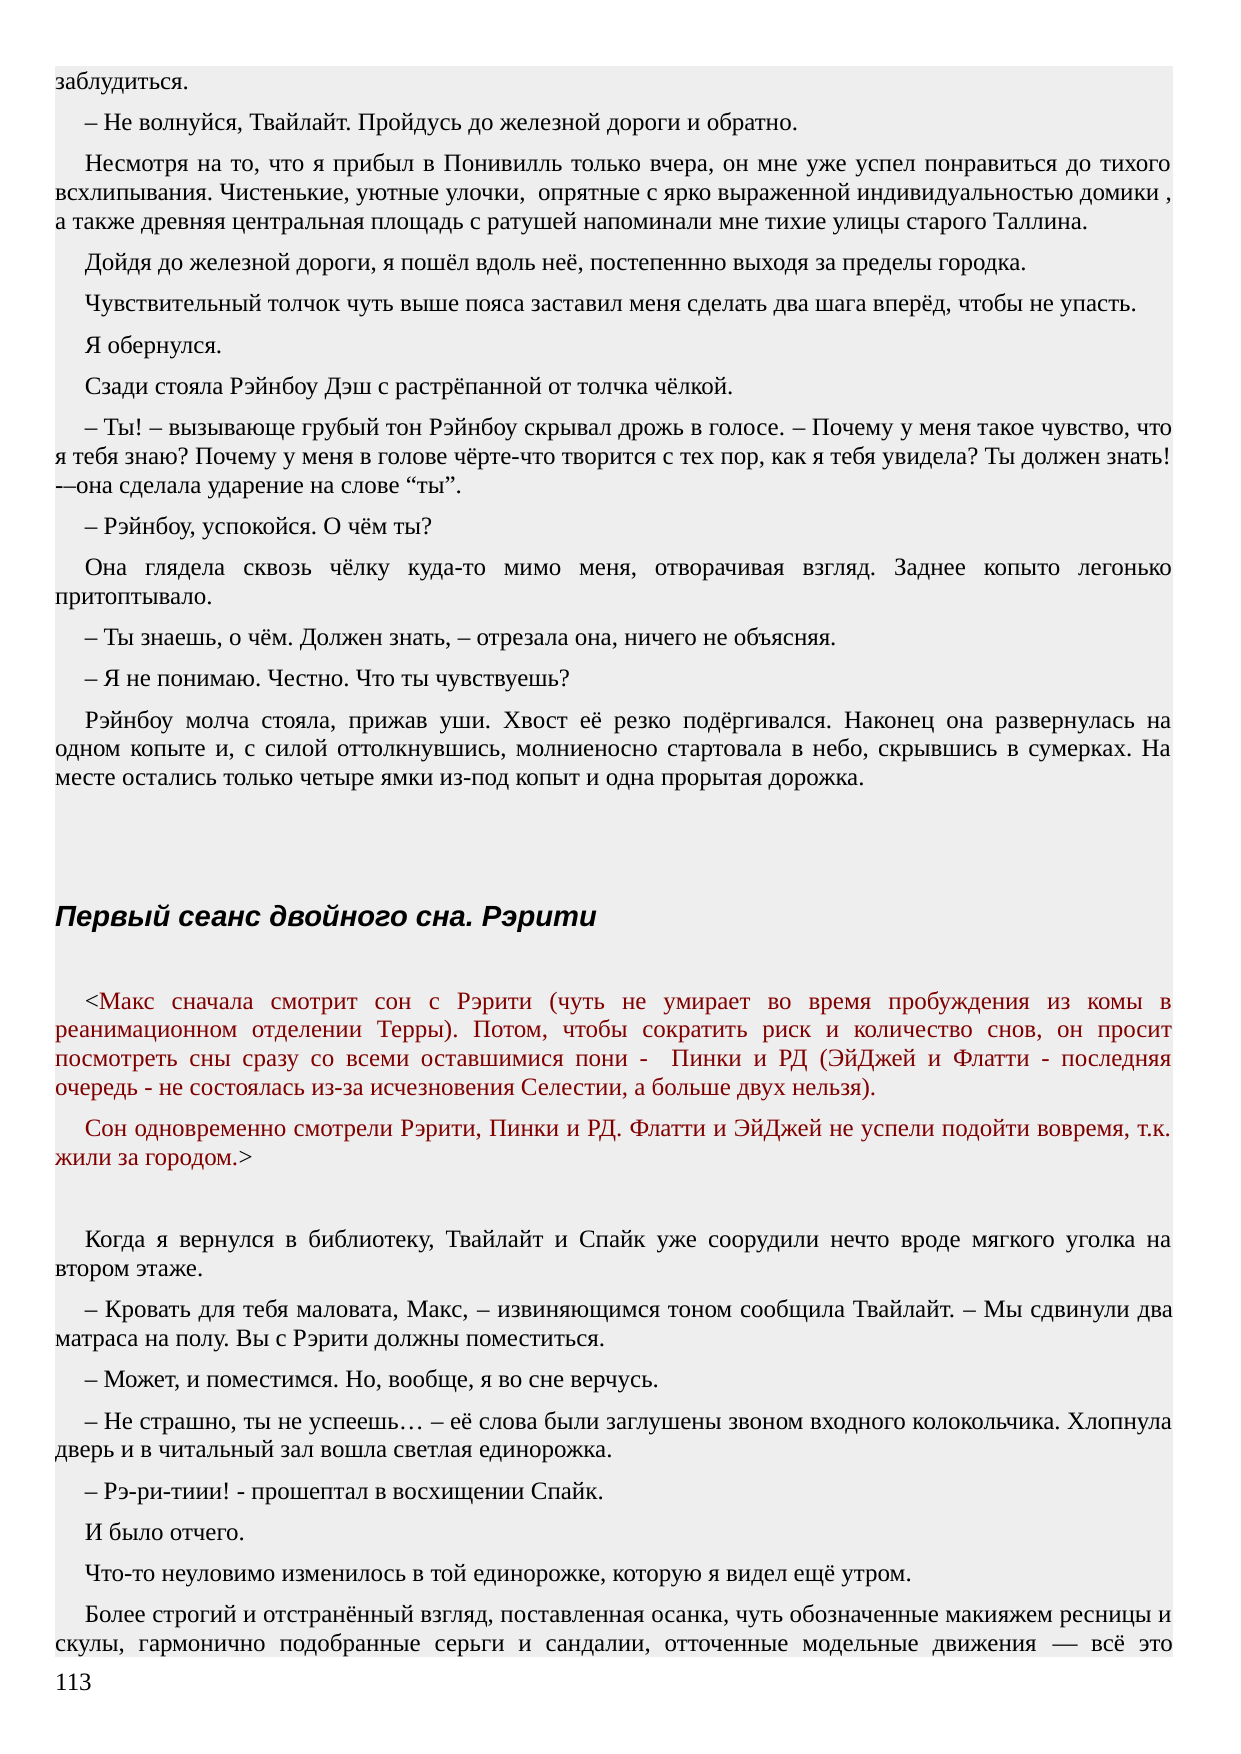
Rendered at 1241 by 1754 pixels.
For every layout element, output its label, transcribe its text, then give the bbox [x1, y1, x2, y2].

text <Макс сначала смотрит сон с Рэрити (чуть не умирает во время пробуждения из комы в реанимационном отделении Терры). Потом, чтобы сократить риск и количество снов, он просит посмотреть сны сразу со всеми оставшимися пони - Пинки и РД (ЭйДжей и Флатти - последняя очередь - не состоялась из-за исчезновения Селестии, а больше двух нельзя). [55, 986, 1173, 1101]
text – Не волнуйся, Твайлайт. Пройдусь до железной дороги и обратно. [55, 107, 1173, 136]
text Она глядела сквозь чёлку куда-то мимо меня, отворачивая взгляд. Заднее копыто легонько притоптывало. [55, 552, 1173, 610]
text Сон одновременно смотрели Рэрити, Пинки и РД. Флатти и ЭйДжей не успели подойти вовремя, т.к. жили за городом.> [55, 1113, 1173, 1171]
text Я обернулся. [55, 330, 1173, 358]
text Более строгий и отстранённый взгляд, поставленная осанка, чуть обозначенные макияжем ресницы и скулы, гармонично подобранные серьги и сандалии, отточенные модельные движения — всё это [55, 1599, 1173, 1657]
text – Кровать для тебя маловата, Макс, – извиняющимся тоном сообщила Твайлайт. – Мы сдвинули два матраса на полу. Вы с Рэрити должны поместиться. [55, 1294, 1173, 1352]
text – Не страшно, ты не успеешь… – её слова были заглушены звоном входного колокольчика. Хлопнула дверь и в читальный зал вошла светлая единорожка. [55, 1406, 1173, 1463]
text И было отчего. [55, 1517, 1173, 1546]
text – Может, и поместимся. Но, вообще, я во сне верчусь. [55, 1364, 1173, 1393]
text Чувствительный толчок чуть выше пояса заставил меня сделать два шага вперёд, чтобы не упасть. [55, 288, 1173, 317]
text Что-то неуловимо изменилось в той единорожке, которую я видел ещё утром. [55, 1558, 1173, 1587]
subtitle Первый сеанс двойного сна. Рэрити [55, 898, 1173, 932]
text Когда я вернулся в библиотеку, Твайлайт и Спайк уже соорудили нечто вроде мягкого уголка на втором этаже. [55, 1224, 1173, 1282]
text Дойдя до железной дороги, я пошёл вдоль неё, постепеннно выходя за пределы городка. [55, 247, 1173, 276]
text – Ты! – вызывающе грубый тон Рэйнбоу скрывал дрожь в голосе. – Почему у меня такое чувство, что я тебя знаю? Почему у меня в голове чёрте-что творится с тех пор, как я тебя увидела? Ты должен знать! -–она сделала ударение на слове “ты”. [55, 412, 1173, 498]
text – Ты знаешь, о чём. Должен знать, – отрезала она, ничего не объясняя. [55, 622, 1173, 651]
text – Рэйнбоу, успокойся. О чём ты? [55, 511, 1173, 540]
text – Рэ-ри-тиии! - прошептал в восхищении Спайк. [55, 1476, 1173, 1504]
text Сзади стояла Рэйнбоу Дэш с растрёпанной от толчка чёлкой. [55, 371, 1173, 400]
text заблудиться. [55, 66, 1173, 95]
text – Я не понимаю. Честно. Что ты чувствуешь? [55, 663, 1173, 692]
text Рэйнбоу молча стояла, прижав уши. Хвост её резко подёргивался. Наконец она развернулась на одном копыте и, с силой оттолкнувшись, молниеносно стартовала в небо, скрывшись в сумерках. На месте остались только четыре ямки из-под копыт и одна прорытая дорожка. [55, 705, 1173, 791]
text Несмотря на то, что я прибыл в Понивилль только вчера, он мне уже успел понравиться до тихого всхлипывания. Чистенькие, уютные улочки, опрятные с ярко выраженной индивидуальностью домики , а также древняя центральная площадь с ратушей напоминали мне тихие улицы старого Таллина. [55, 148, 1173, 235]
